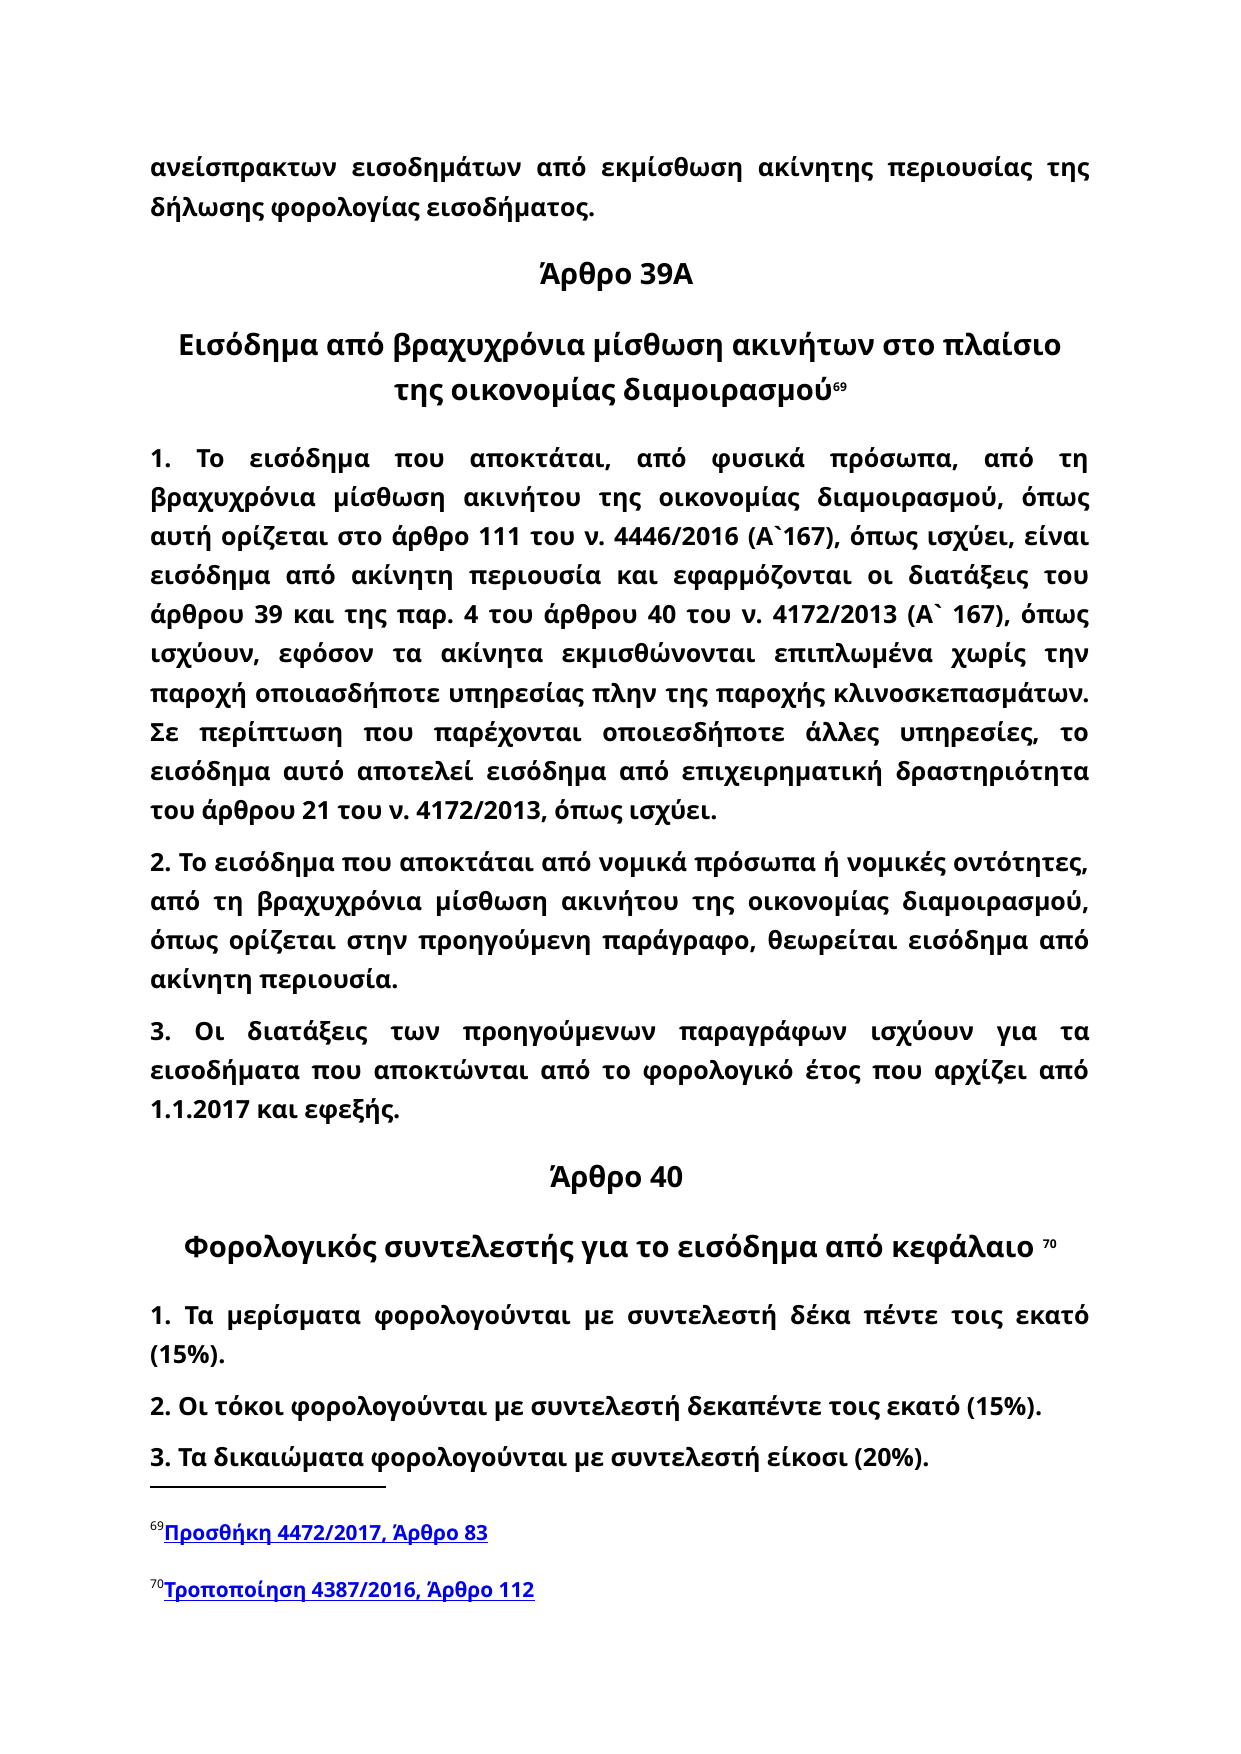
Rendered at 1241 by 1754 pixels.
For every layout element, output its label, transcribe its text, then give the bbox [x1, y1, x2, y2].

text Τροποποίηση 4387/2016, Άρθρο 112 [150, 1576, 1090, 1604]
subtitle Φορολογικός συντελεστής για το εισόδημα από κεφάλαιο [150, 1227, 1090, 1266]
subtitle Εισόδημα από βραχυχρόνια μίσθωση ακινήτων στο πλαίσιο της οικονομίας διαμοιρασμού [150, 324, 1090, 409]
text ανείσπρακτων εισοδημάτων από εκμίσθωση ακίνητης περιουσίας της δήλωσης φορολογίας εισοδήματος. [150, 150, 1090, 223]
text 2. Οι τόκοι φορολογούνται με συντελεστή δεκαπέντε τοις εκατό (15%). [150, 1388, 1090, 1422]
text 3. Τα δικαιώματα φορολογούνται με συντελεστή είκοσι (20%). [150, 1440, 1090, 1474]
subtitle Άρθρο 40 [150, 1156, 1090, 1196]
text 1. Τα μερίσματα φορολογούνται με συντελεστή δέκα πέντε τοις εκατό (15%). [150, 1297, 1090, 1371]
subtitle Άρθρο 39A [150, 253, 1090, 293]
text 2. Το εισόδημα που αποκτάται από νομικά πρόσωπα ή νομικές οντότητες, από τη βραχυχρόνια μίσθωση ακινήτου της οικονομίας διαμοιρασμού, όπως ορίζεται στην προηγούμενη παράγραφο, θεωρείται εισόδημα από ακίνητη περιουσία. [150, 844, 1090, 996]
text 1. Το εισόδημα που αποκτάται, από φυσικά πρόσωπα, από τη βραχυχρόνια μίσθωση ακινήτου της οικονομίας διαμοιρασμού, όπως αυτή ορίζεται στο άρθρο 111 του ν. 4446/2016 (Α`167), όπως ισχύει, είναι εισόδημα από ακίνητη περιουσία και εφαρμόζονται οι διατάξεις του άρθρου 39 και της παρ. 4 του άρθρου 40 του ν. 4172/2013 (Α` 167), όπως ισχύουν, εφόσον τα ακίνητα εκμισθώνονται επιπλωμένα χωρίς την παροχή οποιασδήποτε υπηρεσίας πλην της παροχής κλινοσκεπασμάτων. Σε περίπτωση που παρέχονται οποιεσδήποτε άλλες υπηρεσίες, το εισόδημα αυτό αποτελεί εισόδημα από επιχειρηματική δραστηριότητα του άρθρου 21 του ν. 4172/2013, όπως ισχύει. [150, 440, 1090, 827]
text Προσθήκη 4472/2017, Άρθρο 83 [150, 1518, 1090, 1546]
text 3. Οι διατάξεις των προηγούμενων παραγράφων ισχύουν για τα εισοδήματα που αποκτώνται από το φορολογικό έτος που αρχίζει από 1.1.2017 και εφεξής. [150, 1013, 1090, 1126]
